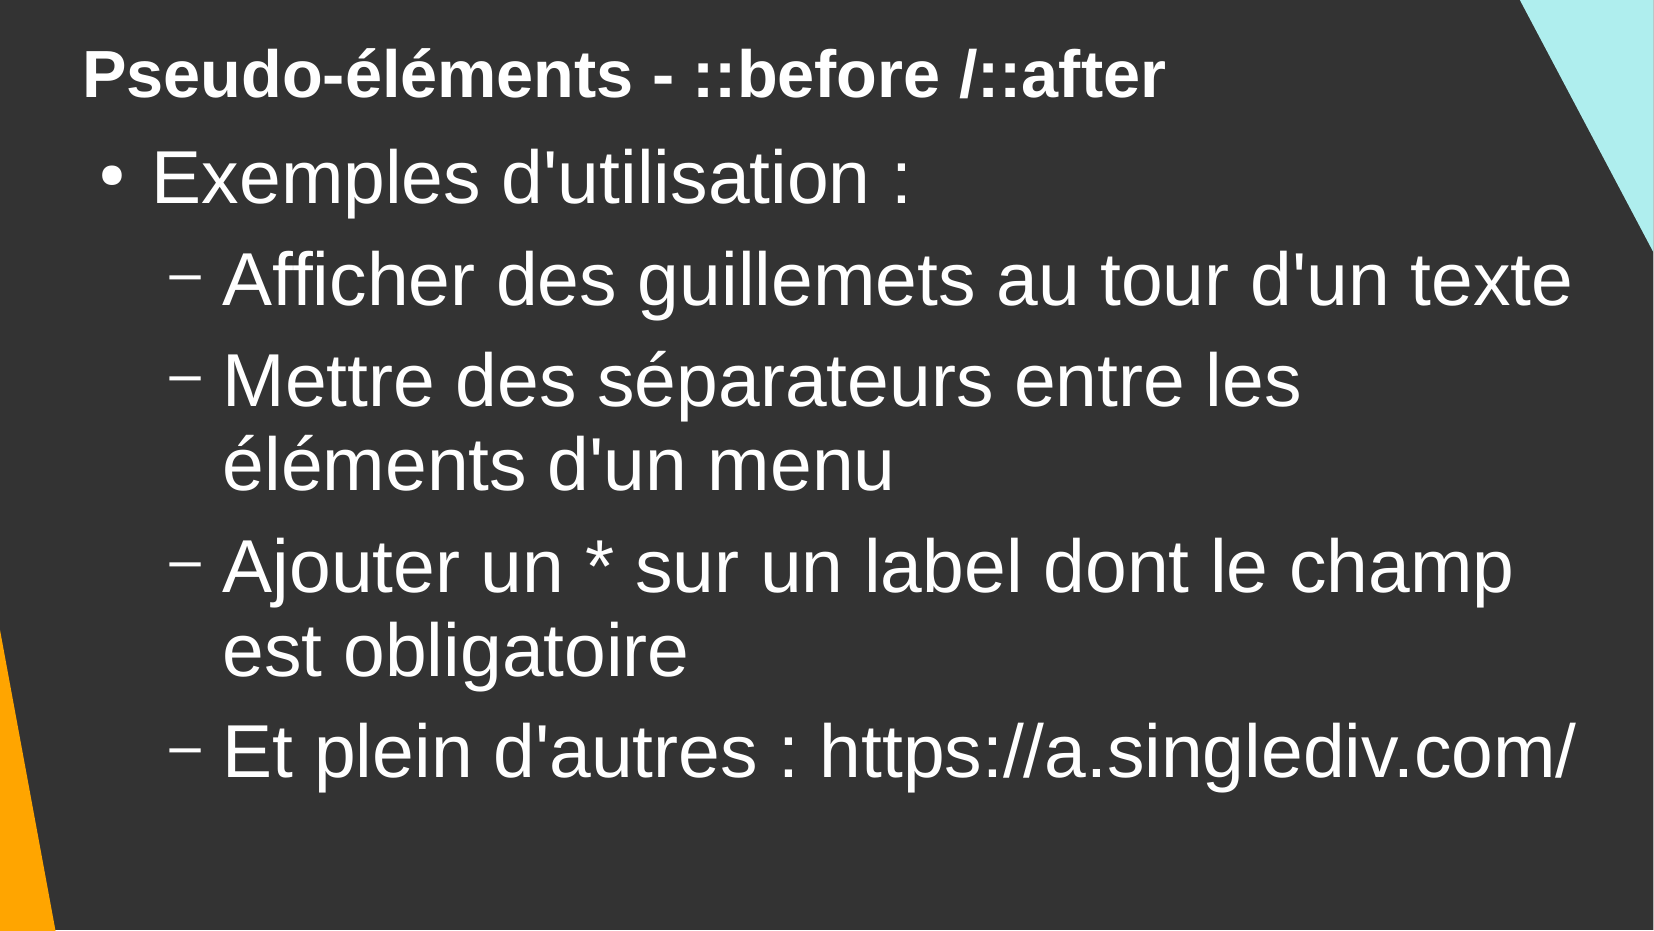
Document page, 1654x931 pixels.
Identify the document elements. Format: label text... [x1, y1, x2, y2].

text_box [0, 629, 56, 931]
list Exemples d'utilisation : Afficher des guillemets au tour d'un texte Mettre des séparateurs entre les éléments d'un menu Ajouter un * sur un label dont le champ est obligatoire Et plein d'autres : https://a.singlediv.com/ [80, 135, 1619, 798]
text_box [1519, 0, 1654, 254]
title Pseudo-éléments - ::before /::after [82, 37, 1571, 115]
